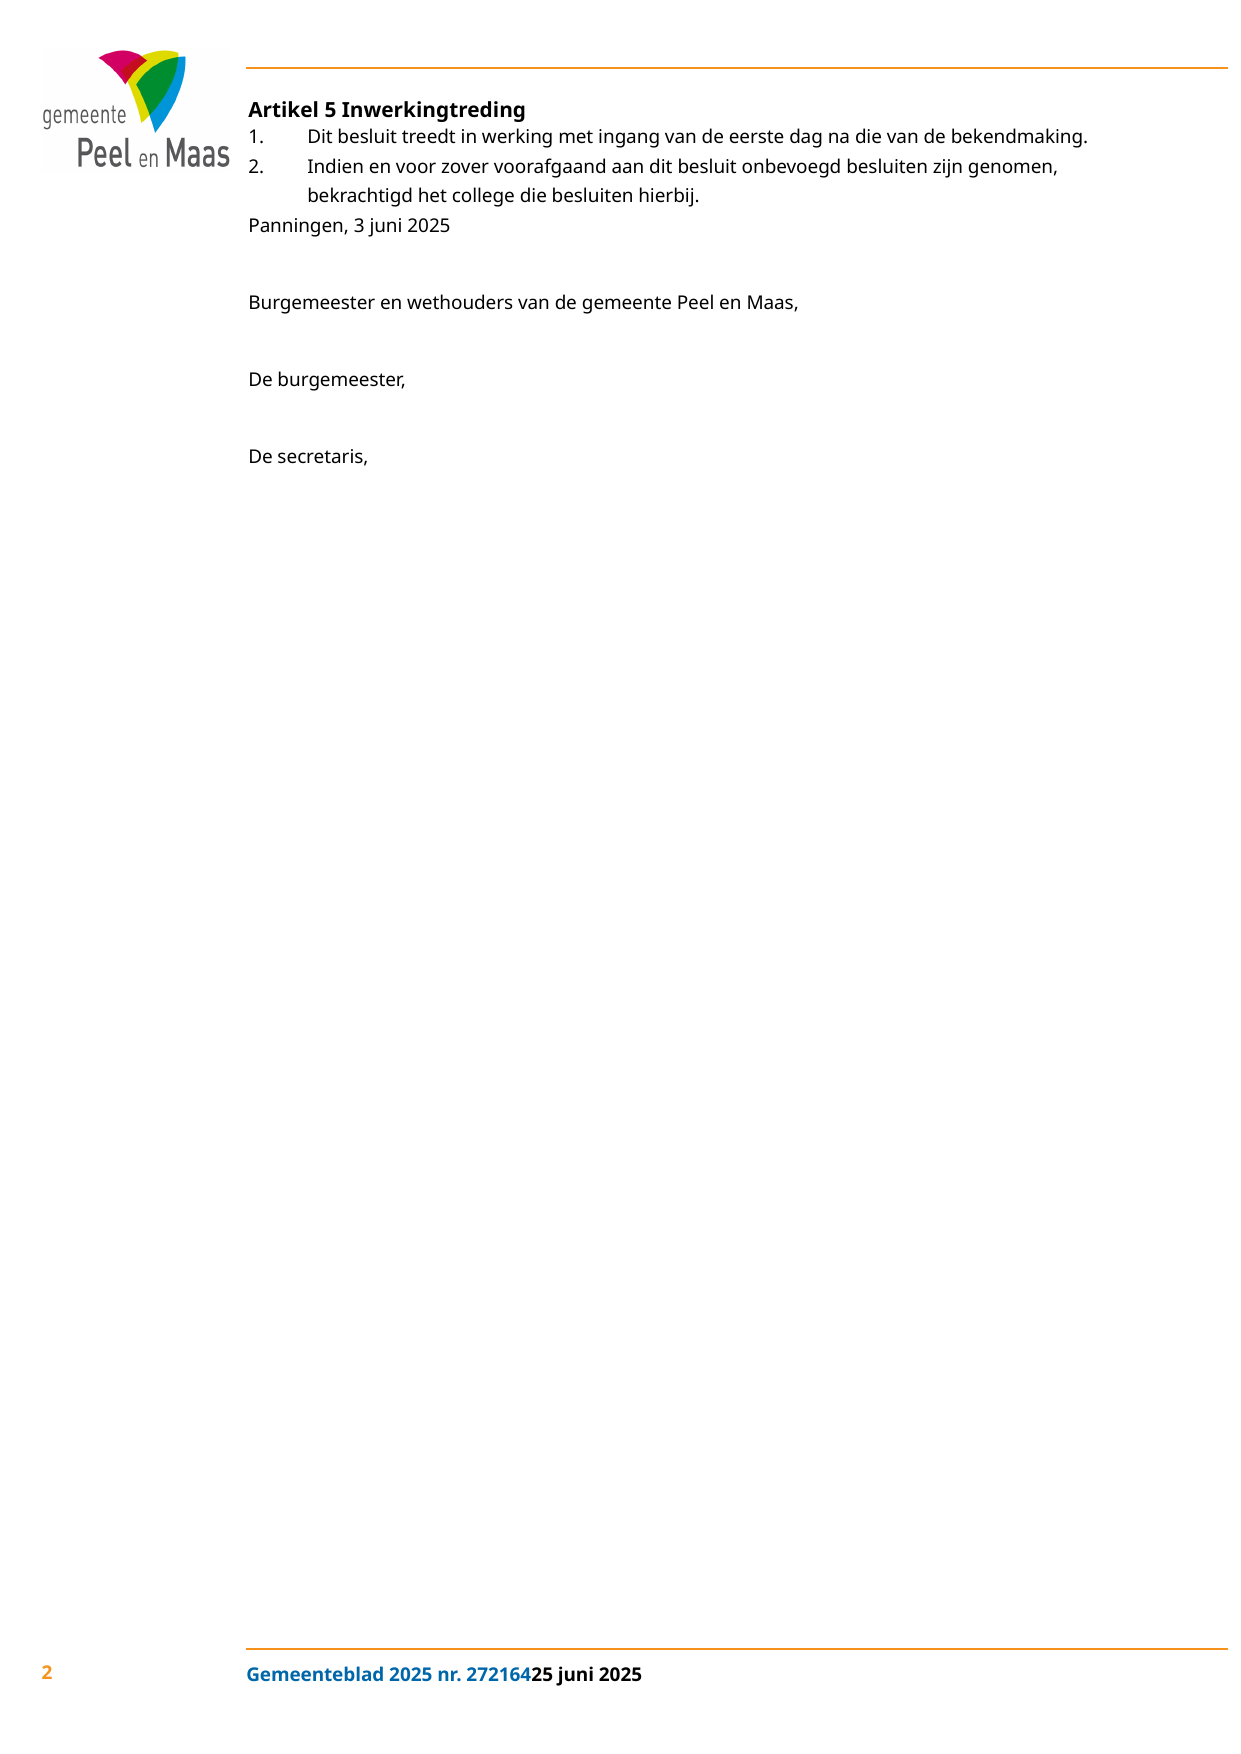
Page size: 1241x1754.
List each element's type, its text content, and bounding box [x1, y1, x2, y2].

text De secretaris, [248, 443, 1152, 469]
list Dit besluit treedt in werking met ingang van de eerste dag na die van de bekendmaking. [248, 123, 1152, 149]
text Panningen, 3 juni 2025 [248, 212, 1152, 238]
text Burgemeester en wethouders van de gemeente Peel en Maas, [248, 289, 1152, 315]
text De burgemeester, [248, 366, 1152, 392]
text Artikel 5 Inwerkingtreding [248, 95, 1152, 123]
picture [41, 47, 231, 172]
list Indien en voor zover voorafgaand aan dit besluit onbevoegd besluiten zijn genomen, bekrachtigd het college die besluiten hierbij. [248, 153, 1152, 208]
